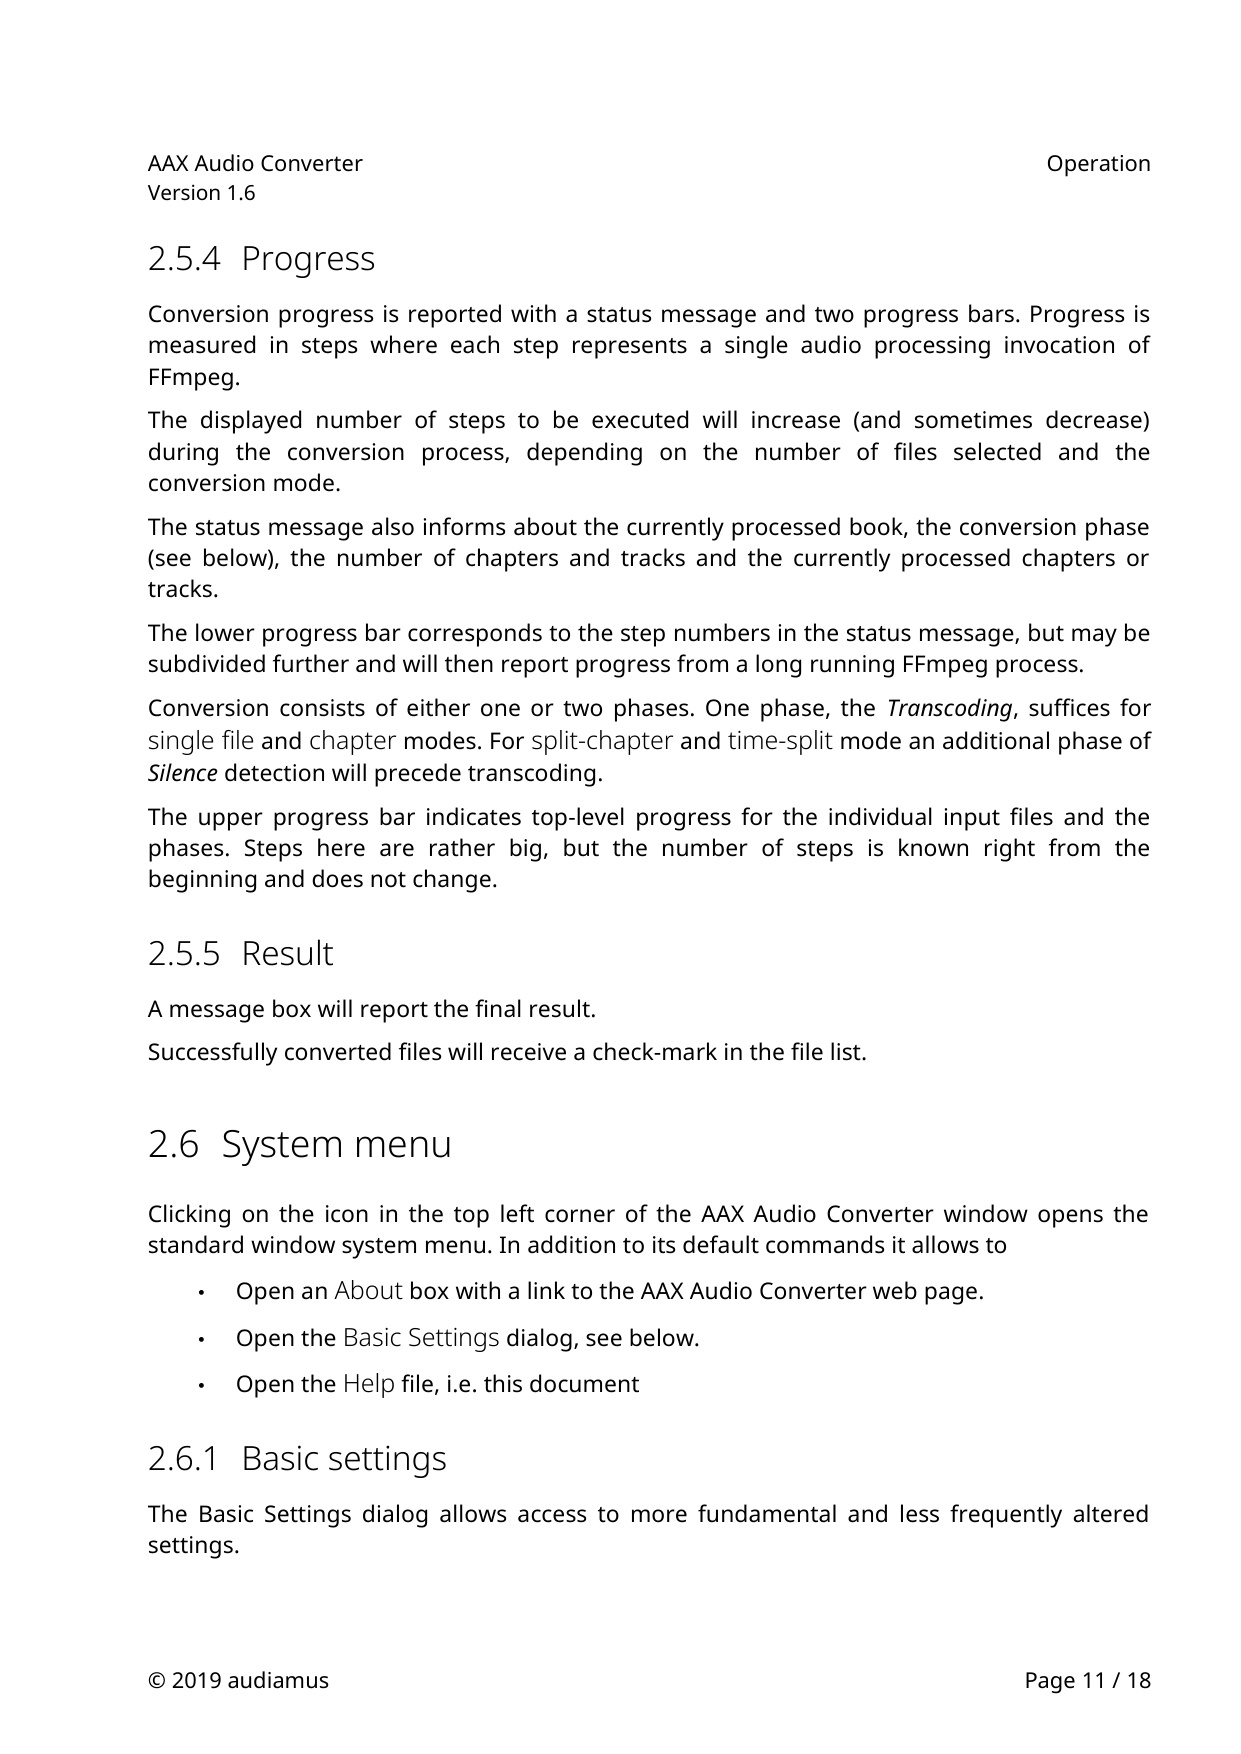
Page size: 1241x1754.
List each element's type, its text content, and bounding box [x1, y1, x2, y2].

text The displayed number of steps to be executed will increase (and sometimes decrease) during the conversion process, depending on the number of files selected and the conversion mode. [148, 404, 1152, 498]
list Open an About box with a link to the AAX Audio Converter web page. [198, 1273, 1152, 1307]
subtitle System menu [148, 1118, 1152, 1169]
text Successfully converted files will receive a check-mark in the file list. [148, 1036, 1152, 1067]
text The lower progress bar corresponds to the step numbers in the status message, but may be subdivided further and will then report progress from a long running FFmpeg process. [148, 617, 1152, 679]
text The status message also informs about the currently processed book, the conversion phase (see below), the number of chapters and tracks and the currently processed chapters or tracks. [148, 511, 1152, 604]
subtitle Progress [148, 235, 1152, 281]
text Clicking on the icon in the top left corner of the AAX Audio Converter window opens the standard window system menu. In addition to its default commands it allows to [148, 1198, 1152, 1261]
subtitle Result [148, 929, 1152, 975]
text A message box will report the final result. [148, 992, 1152, 1024]
text Conversion progress is reported with a status message and two progress bars. Progress is measured in steps where each step represents a single audio processing invocation of FFmpeg. [148, 298, 1152, 392]
list Open the Help file, i.e. this document [198, 1366, 1152, 1400]
list Open the Basic Settings dialog, see below. [198, 1319, 1152, 1353]
subtitle Basic settings [148, 1435, 1152, 1480]
text Conversion consists of either one or two phases. One phase, the Transcoding, suffices for single file and chapter modes. For split-chapter and time-split mode an additional phase of Silence detection will precede transcoding. [148, 692, 1152, 788]
text The Basic Settings dialog allows access to more fundamental and less frequently altered settings. [148, 1498, 1152, 1561]
text The upper progress bar indicates top-level progress for the individual input files and the phases. Steps here are rather big, but the number of steps is known right from the beginning and does not change. [148, 800, 1152, 894]
